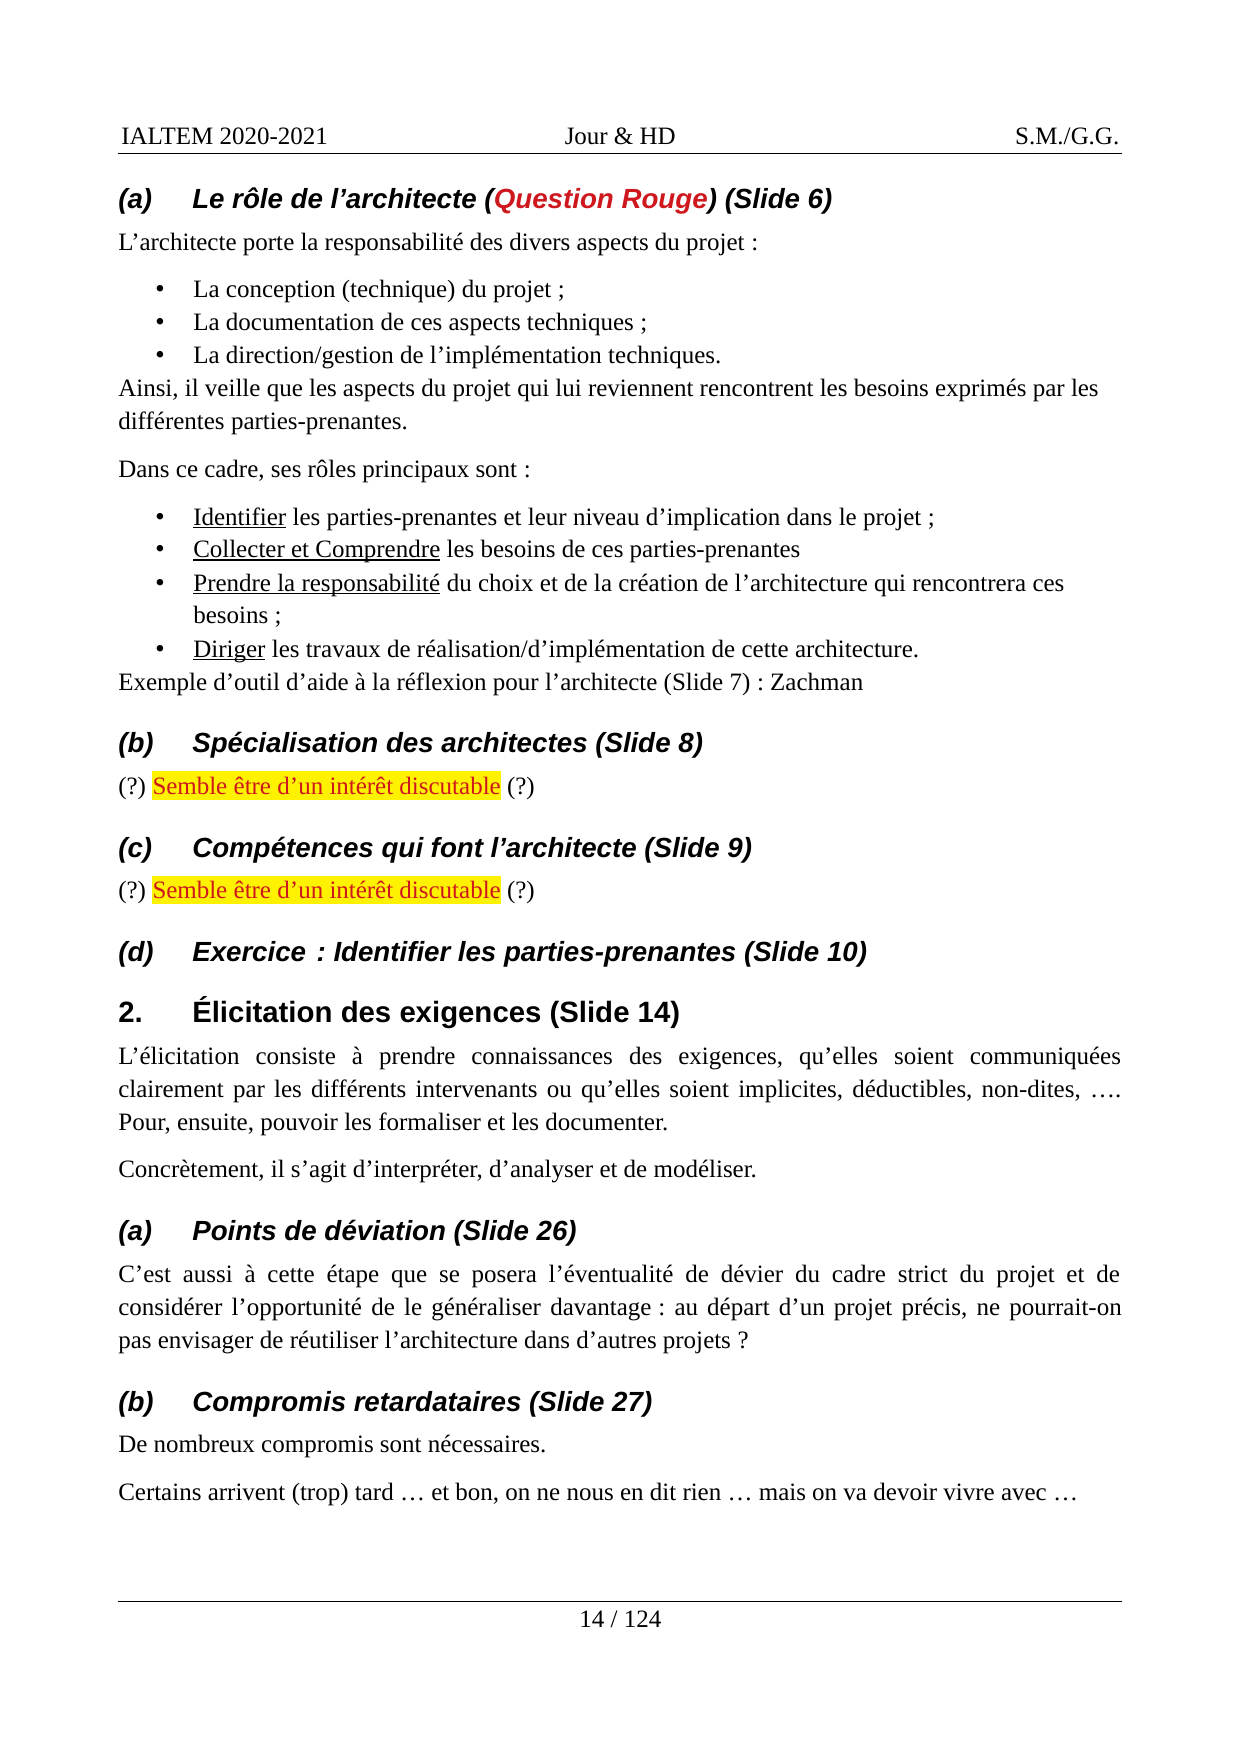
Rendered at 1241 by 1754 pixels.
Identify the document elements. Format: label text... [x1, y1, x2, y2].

text Exemple d’outil d’aide à la réflexion pour l’architecte (Slide 7) : Zachman [118, 667, 1122, 695]
subtitle Points de déviation (Slide 26) [118, 1215, 1122, 1247]
subtitle Compétences qui font l’architecte (Slide 9) [118, 831, 1122, 863]
list Prendre la responsabilité du choix et de la création de l’architecture qui rencontrera ces besoins ; [156, 568, 1122, 629]
subtitle Spécialisation des architectes (Slide 8) [118, 727, 1122, 759]
text Ainsi, il veille que les aspects du projet qui lui reviennent rencontrent les besoins exprimés par les différentes parties-prenantes. [118, 373, 1122, 435]
subtitle Exercice : Identifier les parties-prenantes (Slide 10) [118, 936, 1122, 968]
list La direction/gestion de l’implémentation techniques. [156, 340, 1122, 369]
subtitle Compromis retardataires (Slide 27) [118, 1385, 1122, 1417]
text De nombreux compromis sont nécessaires. [118, 1429, 1122, 1458]
text Concrètement, il s’agit d’interpréter, d’analyser et de modéliser. [118, 1154, 1122, 1183]
subtitle Le rôle de l’architecte (Question Rouge) (Slide 6) [118, 182, 1122, 214]
text Certains arrivent (trop) tard … et bon, on ne nous en dit rien … mais on va devoir vivre avec … [118, 1477, 1122, 1506]
subtitle Élicitation des exigences (Slide 14) [118, 995, 1122, 1028]
text (?) Semble être d’un intérêt discutable (?) [118, 876, 1122, 904]
text C’est aussi à cette étape que se posera l’éventualité de dévier du cadre strict du projet et de considérer l’opportunité de le généraliser davantage : au départ d’un projet précis, ne pourrait-on pas envisager de réutiliser l’architecture dans d’autres projets ? [118, 1259, 1122, 1354]
list Diriger les travaux de réalisation/d’implémentation de cette architecture. [156, 634, 1122, 662]
text L’architecte porte la responsabilité des divers aspects du projet : [118, 227, 1122, 255]
text Dans ce cadre, ses rôles principaux sont : [118, 454, 1122, 483]
text L’élicitation consiste à prendre connaissances des exigences, qu’elles soient communiquées clairement par les différents intervenants ou qu’elles soient implicites, déductibles, non-dites, …. Pour, ensuite, pouvoir les formaliser et les documenter. [118, 1041, 1122, 1136]
list La documentation de ces aspects techniques ; [156, 307, 1122, 336]
list Identifier les parties-prenantes et leur niveau d’implication dans le projet ; [156, 502, 1122, 530]
list Collecter et Comprendre les besoins de ces parties-prenantes [156, 534, 1122, 563]
list La conception (technique) du projet ; [156, 274, 1122, 303]
text (?) Semble être d’un intérêt discutable (?) [118, 771, 1122, 800]
